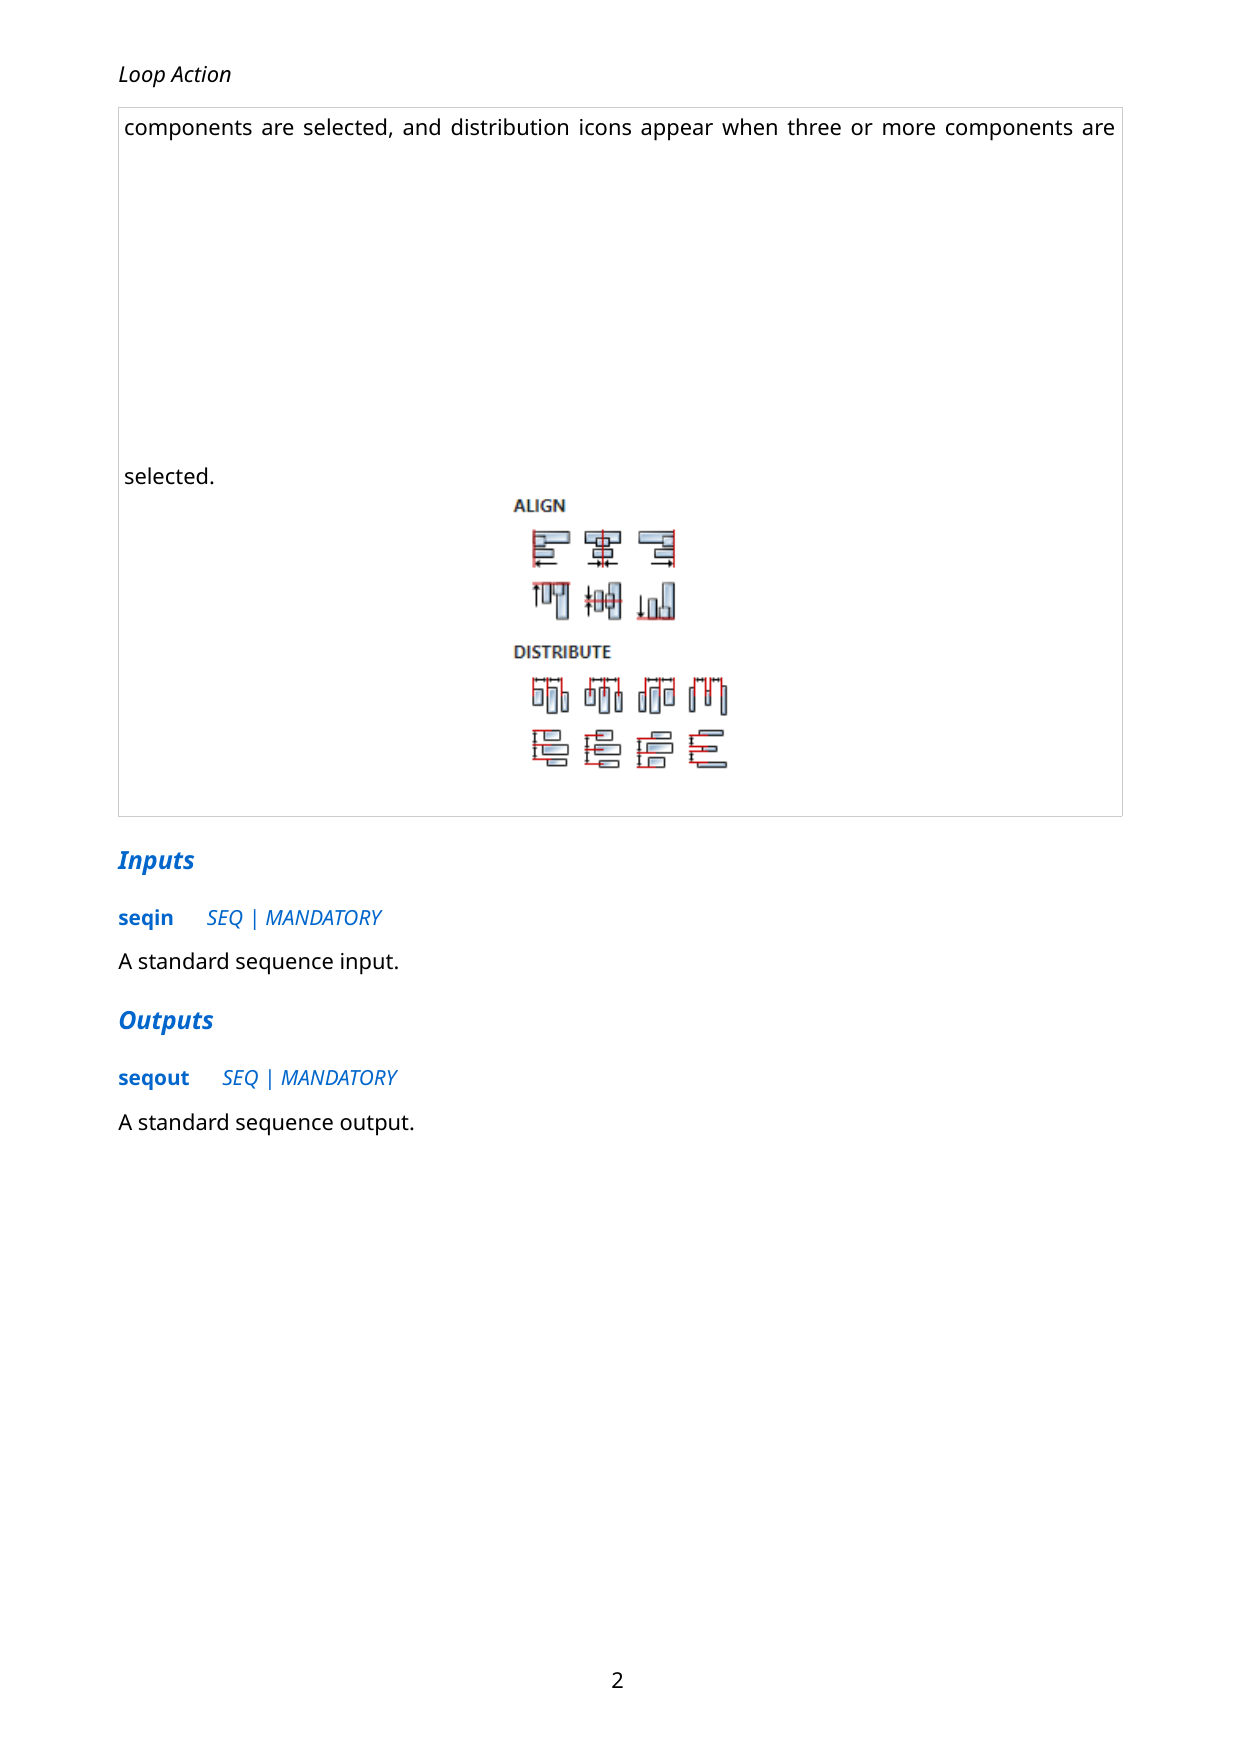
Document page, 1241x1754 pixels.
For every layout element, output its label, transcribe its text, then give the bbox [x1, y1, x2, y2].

picture [490, 490, 750, 781]
subtitle Outputs [118, 1003, 1122, 1037]
text A standard sequence input. [118, 946, 1122, 976]
table_cell components are selected, and distribution icons appear when three or more components are selected. [119, 108, 1122, 816]
text A standard sequence output. [118, 1106, 1122, 1136]
subtitle seqout SEQ | MANDATORY [118, 1063, 1122, 1092]
subtitle Inputs [118, 842, 1122, 876]
subtitle seqin SEQ | MANDATORY [118, 903, 1122, 931]
